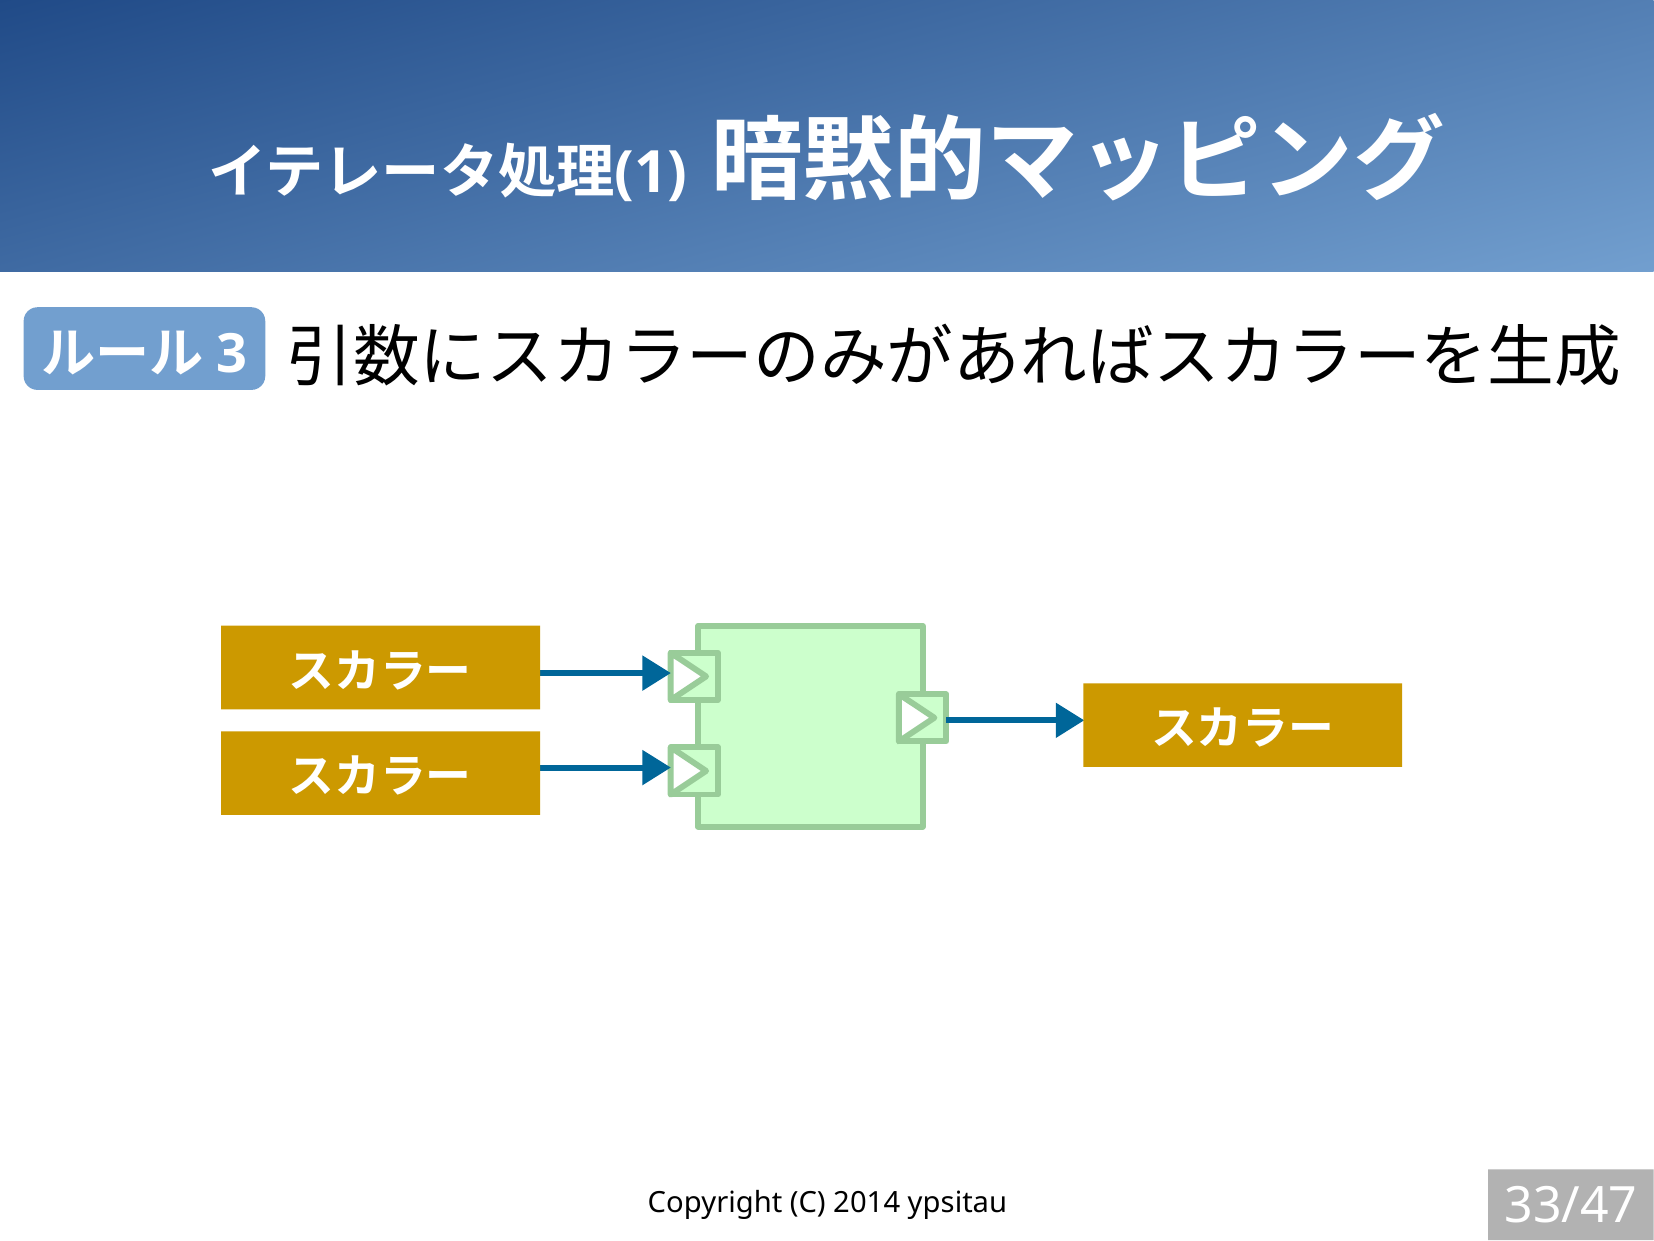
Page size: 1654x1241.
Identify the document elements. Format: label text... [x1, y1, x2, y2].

text_box スカラー [1083, 683, 1403, 767]
text_box 引数にスカラーのみがあればスカラーを生成 [271, 295, 1637, 411]
title イテレータ処理(1) 暗黙的マッピング [82, 49, 1571, 257]
text_box [670, 625, 947, 827]
text_box ルール 3 [23, 307, 266, 390]
text_box スカラー [221, 731, 541, 815]
text_box スカラー [221, 625, 541, 710]
